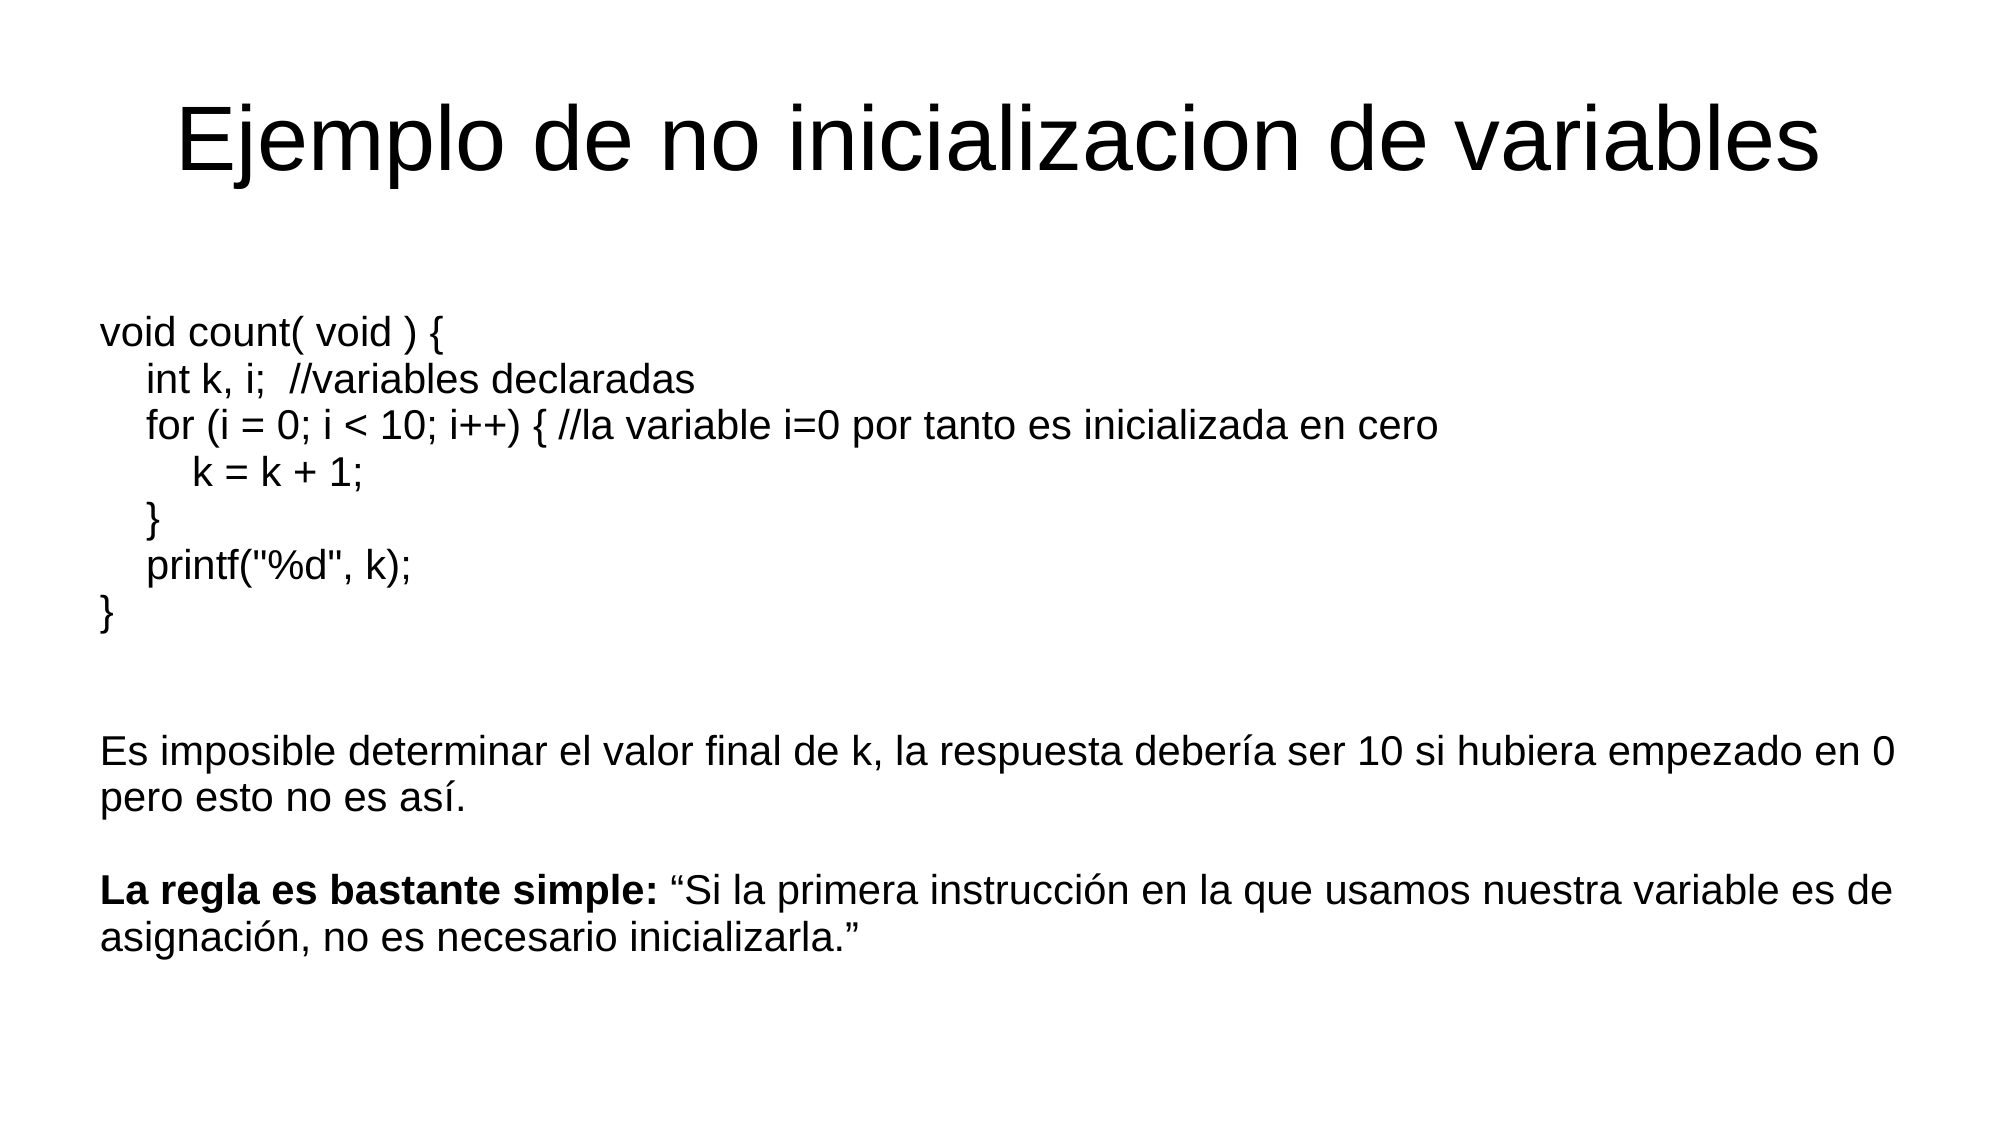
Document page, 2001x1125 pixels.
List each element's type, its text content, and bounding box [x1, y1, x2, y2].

subtitle void count( void ) { int k, i; //variables declaradas for (i = 0; i < 10; i++) { //la variable i=0 por tanto es inicializada en cero k = k + 1; } printf("%d", k); } Es imposible determinar el valor final de k, la respuesta debería ser 10 si hubiera empezado en 0 pero esto no es así. La regla es bastante simple: “Si la primera instrucción en la que usamos nuestra variable es de asignación, no es necesario inicializarla.” [99, 263, 1900, 1006]
title Ejemplo de no inicializacion de variables [99, 44, 1900, 233]
